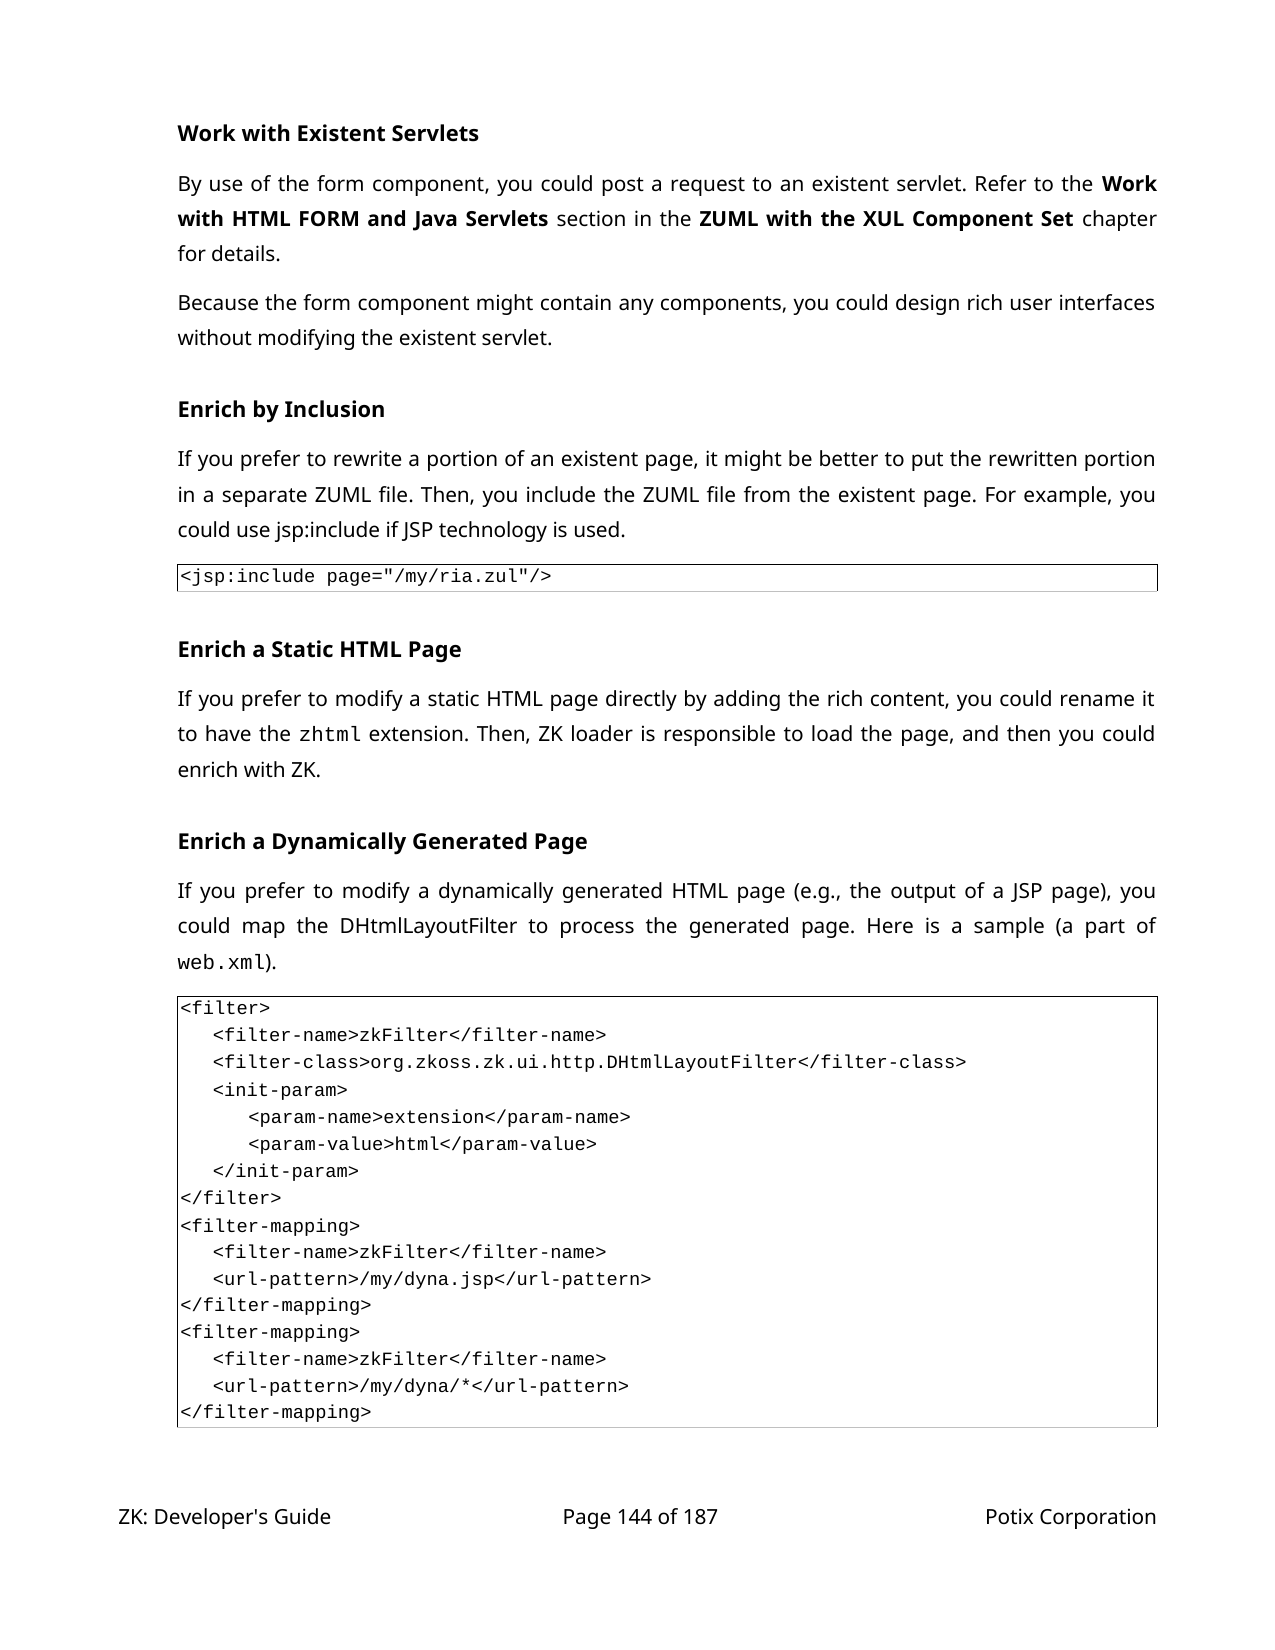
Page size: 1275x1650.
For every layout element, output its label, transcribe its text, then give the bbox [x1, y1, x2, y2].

text If you prefer to rewrite a portion of an existent page, it might be better to put the rewritten portion in a separate ZUML file. Then, you include the ZUML file from the existent page. For example, you could use jsp:include if JSP technology is used. [177, 444, 1157, 543]
text <param-value>html</param-value> [178, 1132, 1157, 1156]
text By use of the form component, you could post a request to an existent servlet. Refer to the Work with HTML FORM and Java Servlets section in the ZUML with the XUL Component Set chapter for details. [177, 169, 1157, 267]
text <filter-name>zkFilter</filter-name> [178, 1023, 1157, 1047]
text </init-param> [178, 1159, 1157, 1183]
subtitle Work with Existent Servlets [177, 118, 1157, 148]
subtitle Enrich a Static HTML Page [177, 634, 1157, 664]
subtitle Enrich by Inclusion [177, 394, 1157, 424]
text <jsp:include page="/my/ria.zul"/> [178, 565, 1157, 591]
text <filter-mapping> <filter-name>zkFilter</filter-name> <url-pattern>/my/dyna.jsp</url-pattern> </filter-mapping> [178, 1213, 1157, 1317]
text <init-param> [178, 1077, 1157, 1102]
text <filter> [178, 997, 1157, 1020]
text <param-name>extension</param-name> [178, 1105, 1157, 1129]
text If you prefer to modify a dynamically generated HTML page (e.g., the output of a JSP page), you could map the DHtmlLayoutFilter to process the generated page. Here is a sample (a part of web.xml). [177, 876, 1157, 975]
text </filter> [178, 1186, 1157, 1211]
text If you prefer to modify a static HTML page directly by adding the rich content, you could rename it to have the zhtml extension. Then, ZK loader is responsible to load the page, and then you could enrich with ZK. [177, 684, 1157, 783]
subtitle Enrich a Dynamically Generated Page [177, 826, 1157, 856]
text Because the form component might contain any components, you could design rich user interfaces without modifying the existent servlet. [177, 288, 1157, 351]
text <filter-mapping> <filter-name>zkFilter</filter-name> <url-pattern>/my/dyna/*</url-pattern> </filter-mapping> [178, 1320, 1157, 1427]
text <filter-class>org.zkoss.zk.ui.http.DHtmlLayoutFilter</filter-class> [178, 1050, 1157, 1074]
